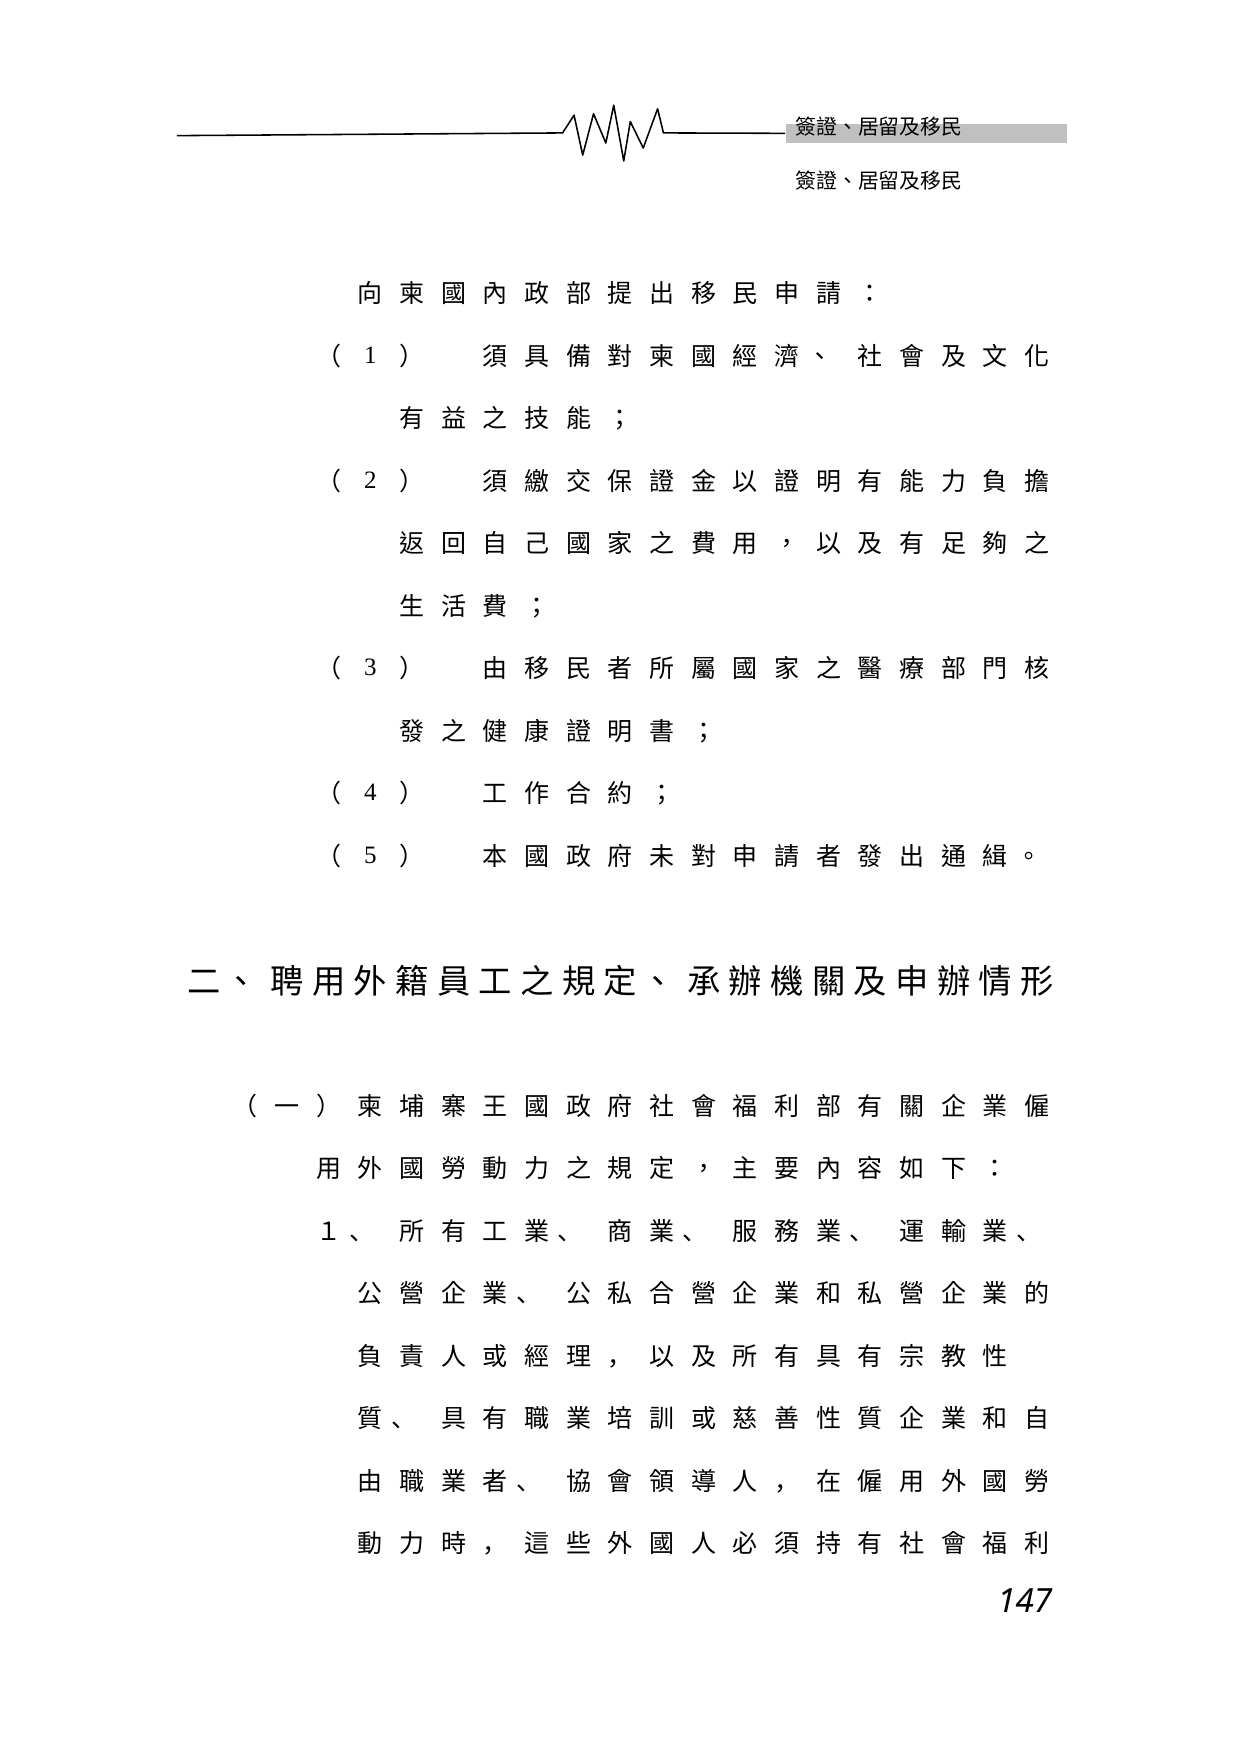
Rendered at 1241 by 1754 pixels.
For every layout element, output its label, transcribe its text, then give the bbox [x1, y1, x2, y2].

text （1） 須具備對柬國經濟、社會及文化有益之技能； [306, 313, 1058, 438]
text （一）柬埔寨王國政府社會福利部有關企業僱用外國勞動力之規定，主要內容如下： [207, 1063, 1058, 1188]
text 二、聘用外籍員工之規定、承辦機關及申辦情形 [183, 938, 1058, 1000]
text （3） 由移民者所屬國家之醫療部門核發之健康證明書； [306, 625, 1058, 750]
text （5） 本國政府未對申請者發出通緝。 [306, 813, 1058, 875]
text （2） 須繳交保證金以證明有能力負擔返回自己國家之費用，以及有足夠之生活費； [306, 438, 1058, 625]
text （4） 工作合約； [306, 750, 1058, 813]
text 向柬國內政部提出移民申請： [281, 250, 1058, 313]
text １、所有工業、商業、服務業、運輸業、公營企業、公私合營企業和私營企業的負責人或經理，以及所有具有宗教性質、具有職業培訓或慈善性質企業和自由職業者、協會領導人，在僱用外國勞動力時，這些外國人必須持有社會福利 [281, 1188, 1058, 1563]
